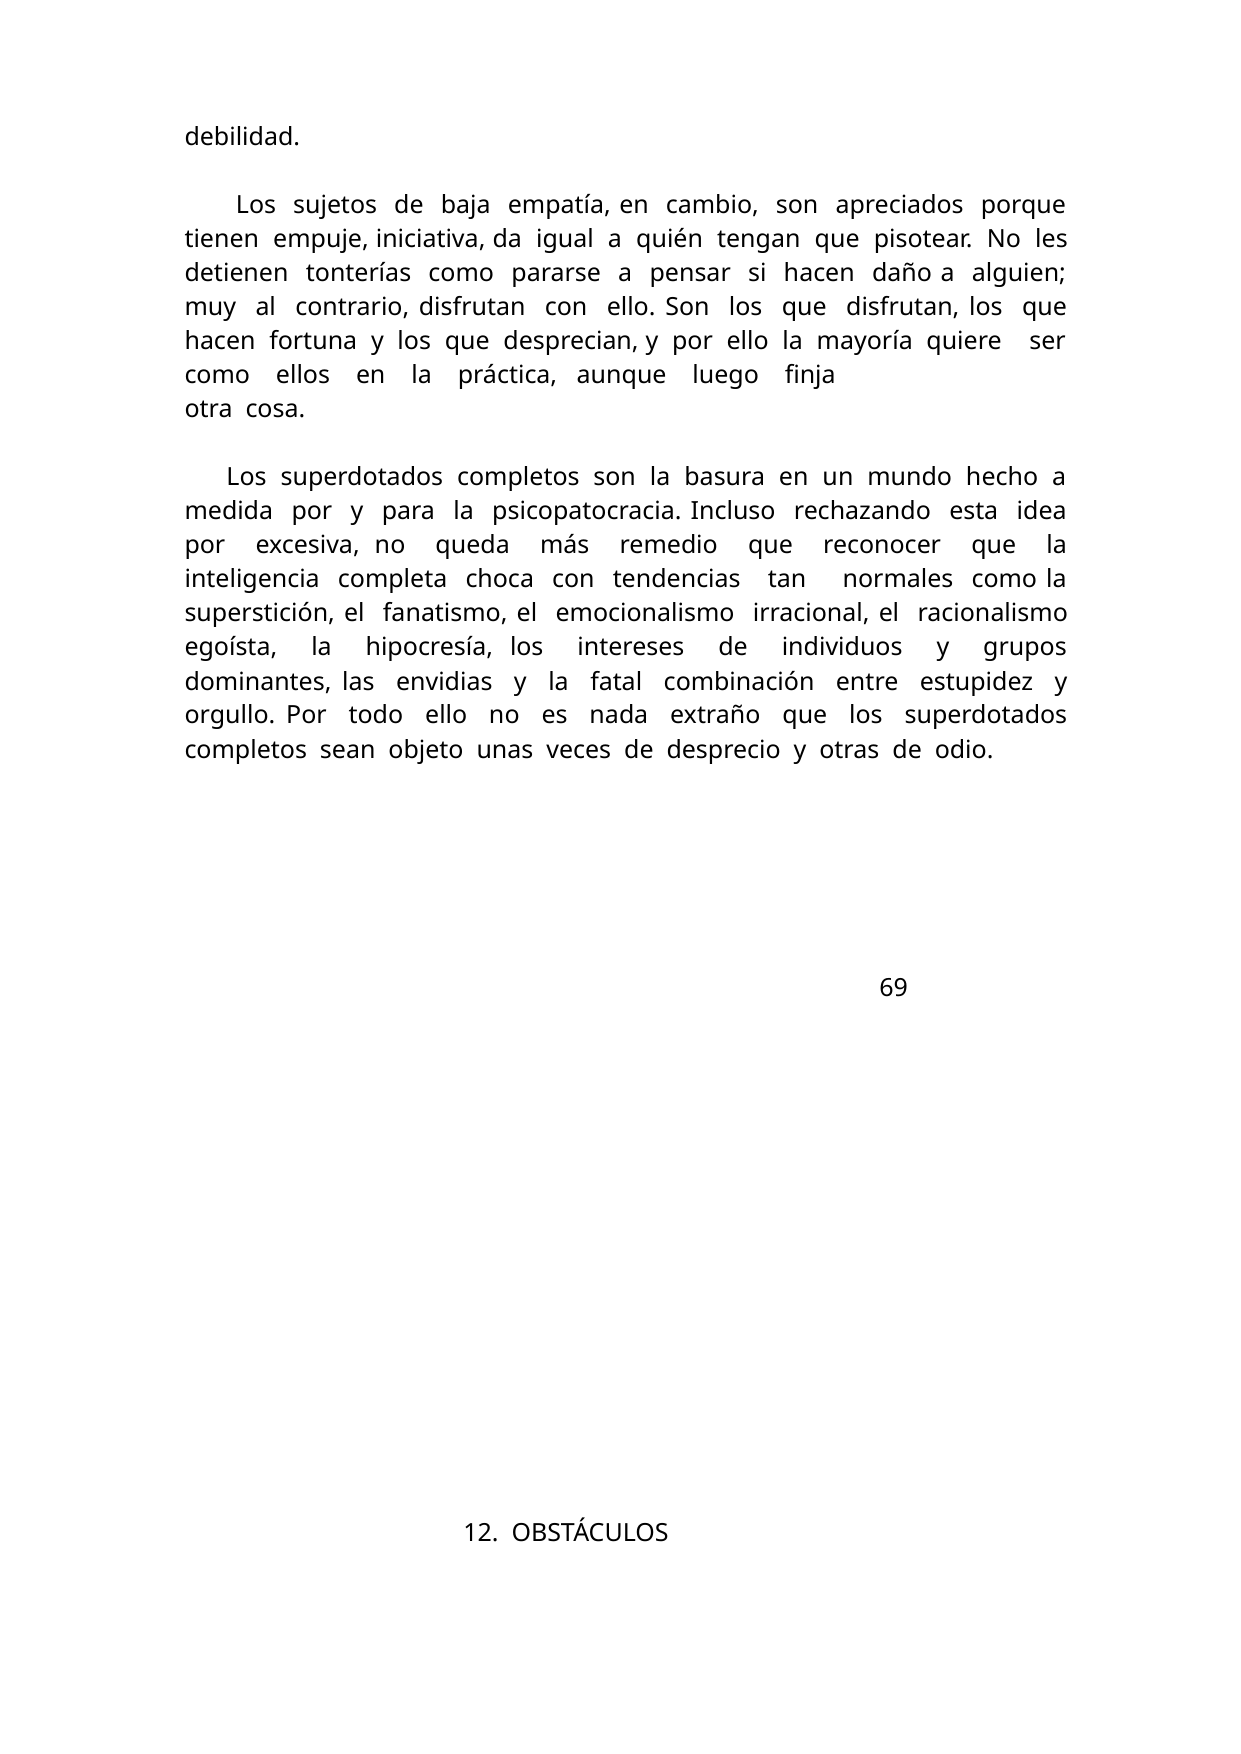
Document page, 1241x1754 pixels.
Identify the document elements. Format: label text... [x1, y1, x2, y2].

text otra cosa. [184, 391, 1069, 425]
text 12. OBSTÁCULOS [184, 1515, 1069, 1549]
text Los sujetos de baja empatía, en cambio, son apreciados porque tienen empuje, iniciativa, da igual a quién tengan que pisotear. No les detienen tonterías como pararse a pensar si hacen daño a alguien; muy al contrario, disfrutan con ello. Son los que disfrutan, los que hacen fortuna y los que desprecian, y por ello la mayoría quiere ser como ellos en la práctica, aunque luego finja [184, 186, 1069, 391]
text Los superdotados completos son la basura en un mundo hecho a medida por y para la psicopatocracia. Incluso rechazando esta idea por excesiva, no queda más remedio que reconocer que la inteligencia completa choca con tendencias tan normales como la superstición, el fanatismo, el emocionalismo irracional, el racionalismo egoísta, la hipocresía, los intereses de individuos y grupos dominantes, las envidias y la fatal combinación entre estupidez y orgullo. Por todo ello no es nada extraño que los superdotados completos sean objeto unas veces de desprecio y otras de odio. [184, 459, 1069, 765]
text debilidad. [184, 118, 1069, 152]
text 78 [184, 970, 1069, 1004]
